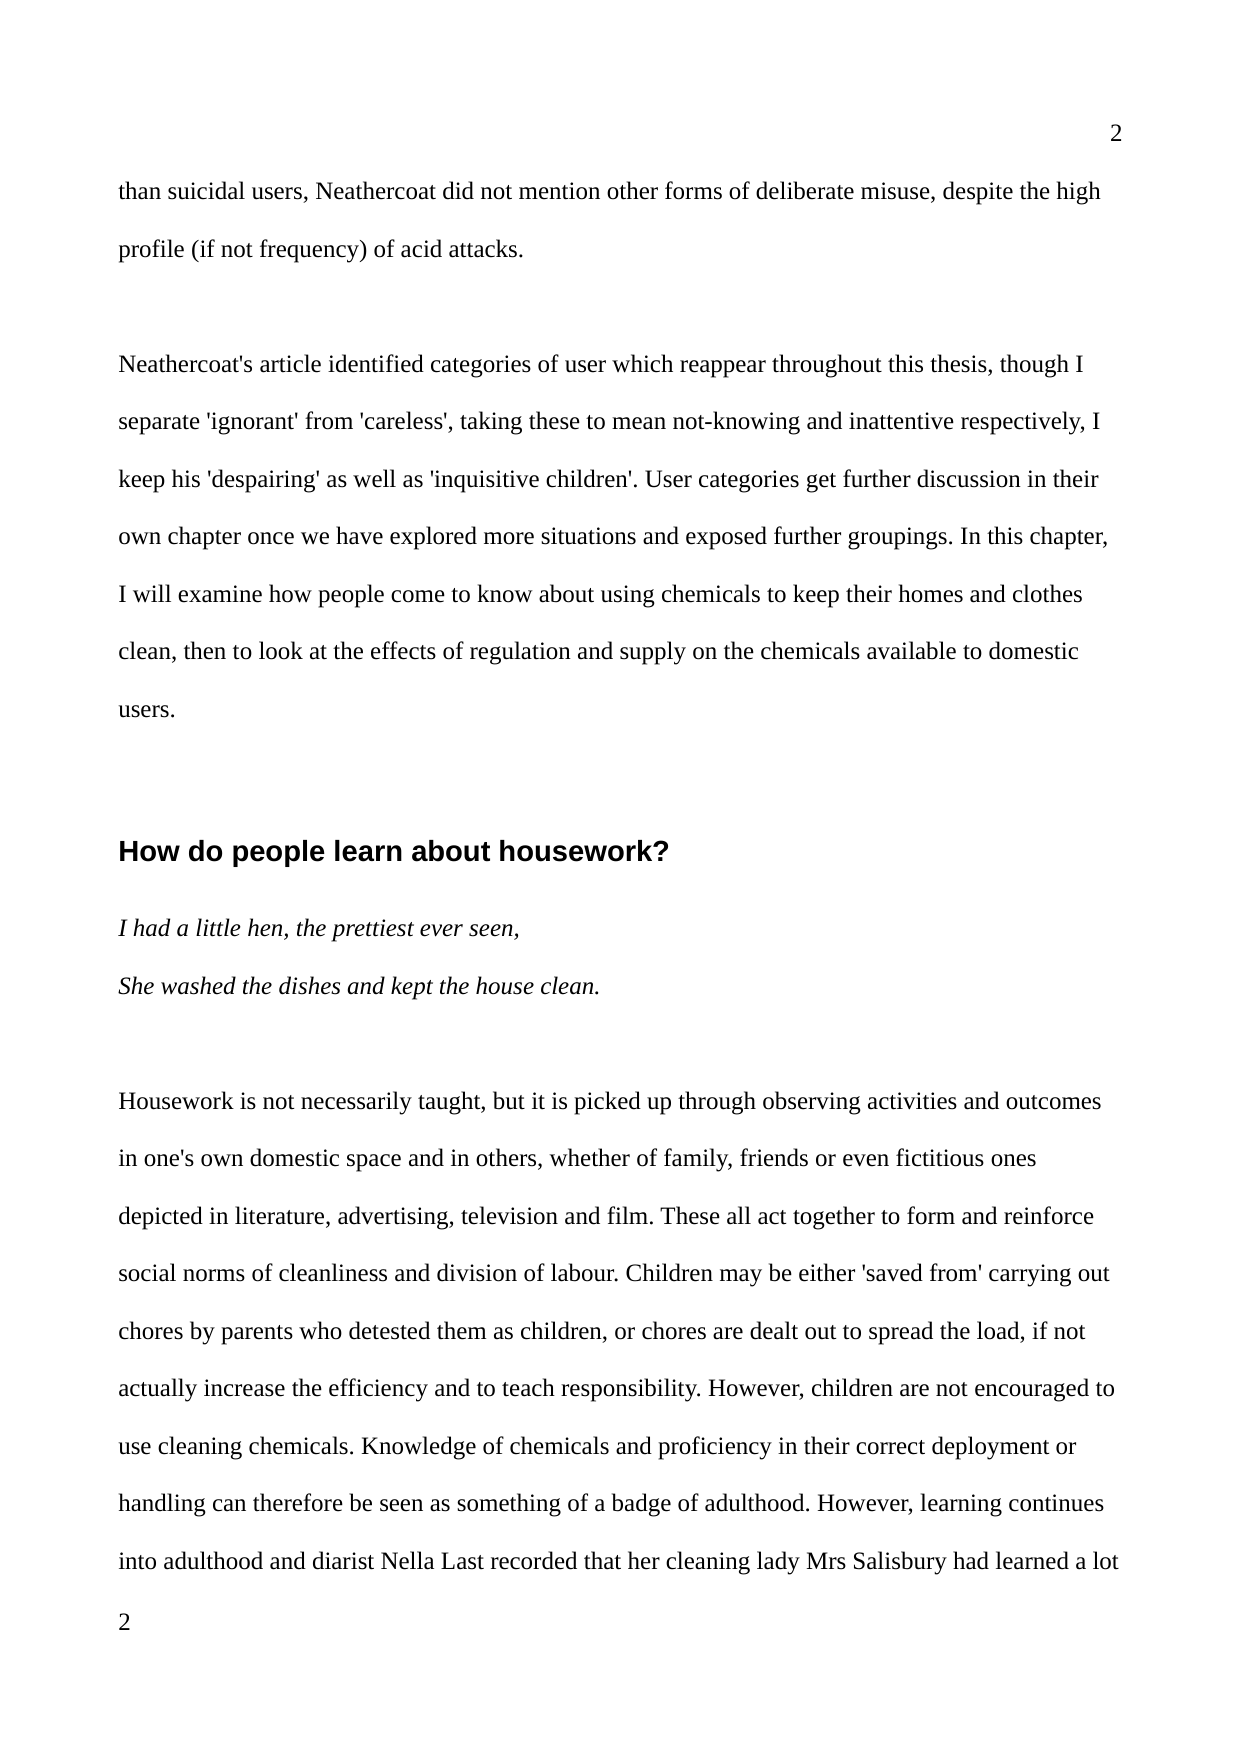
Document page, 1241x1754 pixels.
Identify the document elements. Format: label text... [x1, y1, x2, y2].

text than suicidal users, Neathercoat did not mention other forms of deliberate misuse, despite the high profile (if not frequency) of acid attacks. [118, 176, 1122, 263]
text I had a little hen, the prettiest ever seen, [118, 913, 1122, 942]
text Housework is not necessarily taught, but it is picked up through observing activities and outcomes in one's own domestic space and in others, whether of family, friends or even fictitious ones depicted in literature, advertising, television and film. These all act together to form and reinforce social norms of cleanliness and division of labour. Children may be either 'saved from' carrying out chores by parents who detested them as children, or chores are dealt out to spread the load, if not actually increase the efficiency and to teach responsibility. However, children are not encouraged to use cleaning chemicals. Knowledge of chemicals and proficiency in their correct deployment or handling can therefore be seen as something of a badge of adulthood. However, learning continues into adulthood and diarist Nella Last recorded that her cleaning lady Mrs Salisbury had learned a lot [118, 1086, 1122, 1575]
text Neathercoat's article identified categories of user which reappear throughout this thesis, though I separate 'ignorant' from 'careless', taking these to mean not-knowing and inattentive respectively, I keep his 'despairing' as well as 'inquisitive children'. User categories get further discussion in their own chapter once we have explored more situations and exposed further groupings. In this chapter, I will examine how people come to know about using chemicals to keep their homes and clothes clean, then to look at the effects of regulation and supply on the chemicals available to domestic users. [118, 349, 1122, 723]
subtitle How do people learn about housework? [118, 834, 1122, 867]
text She washed the dishes and kept the house clean. [118, 971, 1122, 1000]
